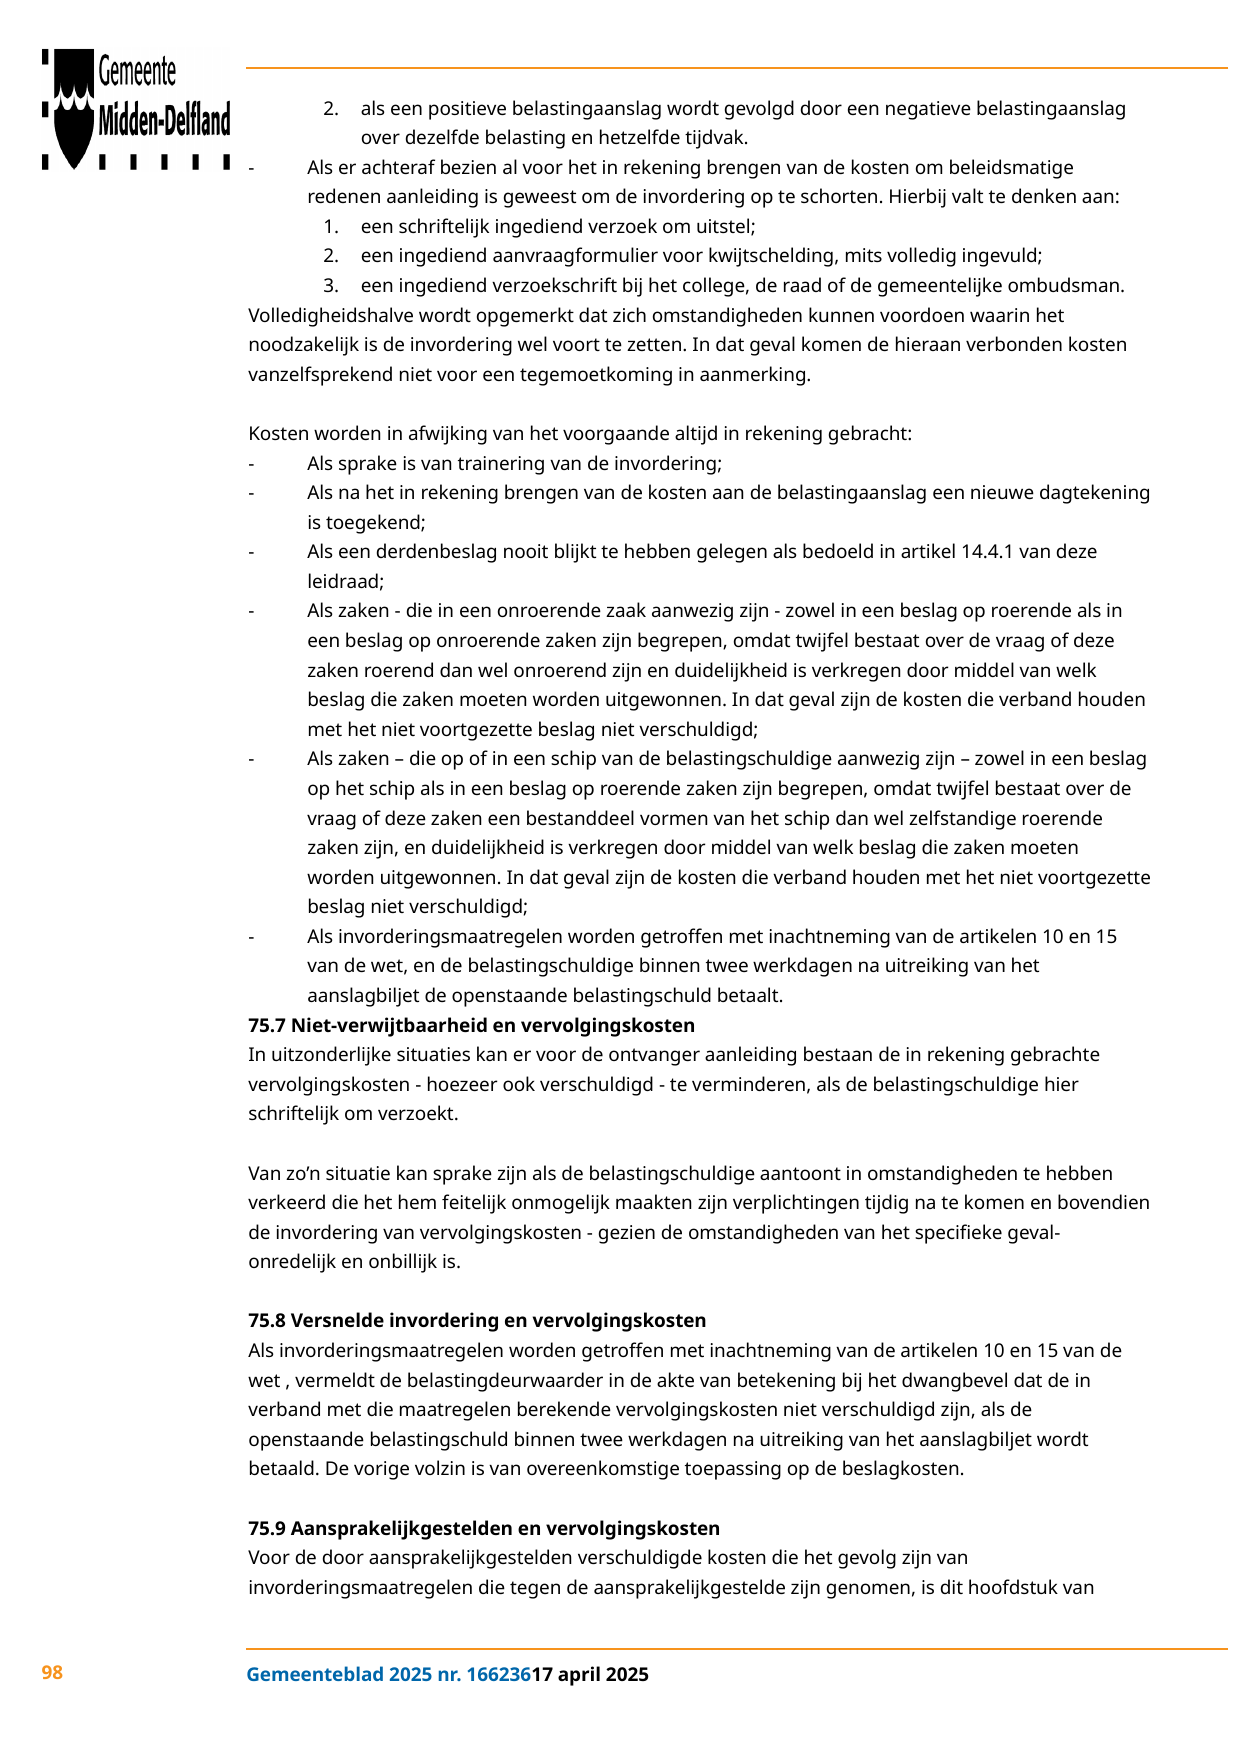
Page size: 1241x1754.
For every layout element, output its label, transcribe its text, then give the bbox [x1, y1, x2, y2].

list als een positieve belastingaanslag wordt gevolgd door een negatieve belastingaanslag over dezelfde belasting en hetzelfde tijdvak. [323, 95, 1152, 150]
list Als zaken – die op of in een schip van de belastingschuldige aanwezig zijn – zowel in een beslag op het schip als in een beslag op roerende zaken zijn begrepen, omdat twijfel bestaat over de vraag of deze zaken een bestanddeel vormen van het schip dan wel zelfstandige roerende zaken zijn, en duidelijkheid is verkregen door middel van welk beslag die zaken moeten worden uitgewonnen. In dat geval zijn de kosten die verband houden met het niet voortgezette beslag niet verschuldigd; [248, 746, 1152, 919]
text Van zo’n situatie kan sprake zijn als de belastingschuldige aantoont in omstandigheden te hebben verkeerd die het hem feitelijk onmogelijk maakten zijn verplichtingen tijdig na te komen en bovendien de invordering van vervolgingskosten - gezien de omstandigheden van het specifieke geval- onredelijk en onbillijk is. [248, 1160, 1152, 1274]
text Kosten worden in afwijking van het voorgaande altijd in rekening gebracht: [248, 420, 1152, 446]
text 75.7 Niet-verwijtbaarheid en vervolgingskosten [248, 1012, 1152, 1038]
picture [41, 47, 231, 172]
text 75.8 Versnelde invordering en vervolgingskosten [248, 1308, 1152, 1333]
list Als invorderingsmaatregelen worden getroffen met inachtneming van de artikelen 10 en 15 van de wet, en de belastingschuldige binnen twee werkdagen na uitreiking van het aanslagbiljet de openstaande belastingschuld betaalt. [248, 923, 1152, 1008]
text Als invorderingsmaatregelen worden getroffen met inachtneming van de artikelen 10 en 15 van de wet , vermeldt de belastingdeurwaarder in de akte van betekening bij het dwangbevel dat de in verband met die maatregelen berekende vervolgingskosten niet verschuldigd zijn, als de openstaande belastingschuld binnen twee werkdagen na uitreiking van het aanslagbiljet wordt betaald. De vorige volzin is van overeenkomstige toepassing op de beslagkosten. [248, 1337, 1152, 1481]
text Volledigheidshalve wordt opgemerkt dat zich omstandigheden kunnen voordoen waarin het noodzakelijk is de invordering wel voort te zetten. In dat geval komen de hieraan verbonden kosten vanzelfsprekend niet voor een tegemoetkoming in aanmerking. [248, 302, 1152, 387]
text In uitzonderlijke situaties kan er voor de ontvanger aanleiding bestaan de in rekening gebrachte vervolgingskosten - hoezeer ook verschuldigd - te verminderen, als de belastingschuldige hier schriftelijk om verzoekt. [248, 1041, 1152, 1126]
list Als na het in rekening brengen van de kosten aan de belastingaanslag een nieuwe dagtekening is toegekend; [248, 479, 1152, 535]
text 75.9 Aansprakelijkgestelden en vervolgingskosten [248, 1515, 1152, 1541]
list Als er achteraf bezien al voor het in rekening brengen van de kosten om beleidsmatige redenen aanleiding is geweest om de invordering op te schorten. Hierbij valt te denken aan: [248, 154, 1152, 209]
text Voor de door aansprakelijkgestelden verschuldigde kosten die het gevolg zijn van invorderingsmaatregelen die tegen de aansprakelijkgestelde zijn genomen, is dit hoofdstuk van [248, 1544, 1152, 1600]
list Als een derdenbeslag nooit blijkt te hebben gelegen als bedoeld in artikel 14.4.1 van deze leidraad; [248, 538, 1152, 594]
list Als sprake is van trainering van de invordering; [248, 450, 1152, 476]
list een ingediend aanvraagformulier voor kwijtschelding, mits volledig ingevuld; [323, 243, 1152, 268]
list Als zaken - die in een onroerende zaak aanwezig zijn - zowel in een beslag op roerende als in een beslag op onroerende zaken zijn begrepen, omdat twijfel bestaat over de vraag of deze zaken roerend dan wel onroerend zijn en duidelijkheid is verkregen door middel van welk beslag die zaken moeten worden uitgewonnen. In dat geval zijn de kosten die verband houden met het niet voortgezette beslag niet verschuldigd; [248, 598, 1152, 742]
list een ingediend verzoekschrift bij het college, de raad of de gemeentelijke ombudsman. [323, 272, 1152, 298]
list een schriftelijk ingediend verzoek om uitstel; [323, 213, 1152, 239]
